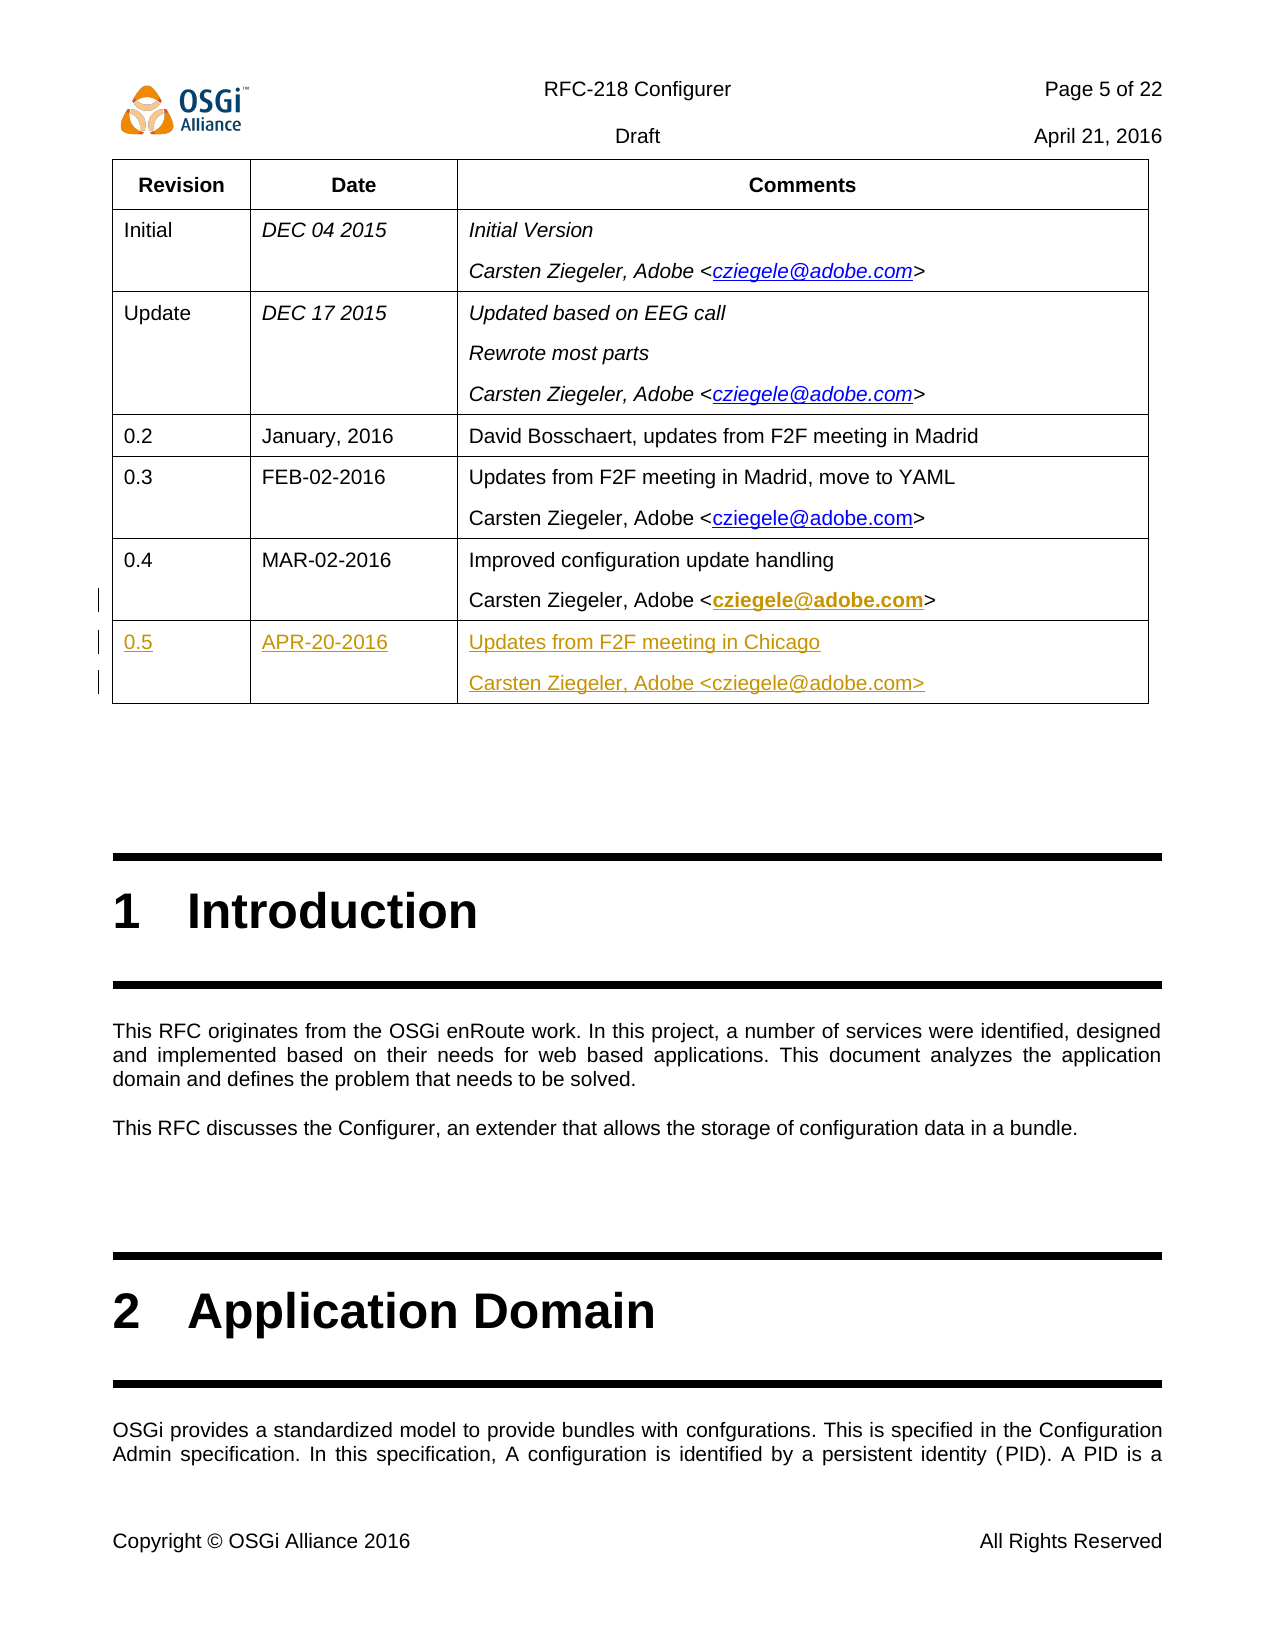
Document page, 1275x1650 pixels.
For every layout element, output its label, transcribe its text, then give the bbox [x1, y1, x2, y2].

subtitle Application Domain [112, 1253, 1162, 1388]
table_header Date [251, 160, 457, 209]
table_cell FEB-02-2016 [251, 457, 457, 538]
table_cell DEC 17 2015 [251, 292, 457, 414]
text This RFC originates from the OSGi enRoute work. In this project, a number of services were identified, designed and implemented based on their needs for web based applications. This document analyzes the application domain and defines the problem that needs to be solved. [112, 1018, 1162, 1090]
subtitle Introduction [112, 854, 1162, 989]
table_cell Improved configuration update handling Carsten Ziegeler, Adobe <cziegele@adobe.com> [458, 539, 1148, 620]
table_cell 0.5 [113, 621, 250, 703]
table_cell 0.4 [113, 539, 250, 620]
table_cell January, 2016 [251, 415, 457, 456]
text This RFC discusses the Configurer, an extender that allows the storage of configuration data in a bundle. [112, 1115, 1162, 1139]
table_cell Update [113, 292, 250, 414]
table_cell David Bosschaert, updates from F2F meeting in Madrid [458, 415, 1148, 456]
table_cell APR-20-2016 [251, 621, 457, 703]
table_header Revision [113, 160, 250, 209]
table_header Comments [458, 160, 1148, 209]
table_cell Updates from F2F meeting in Chicago Carsten Ziegeler, Adobe <cziegele@adobe.com> [458, 621, 1148, 703]
table_cell Initial Version Carsten Ziegeler, Adobe <cziegele@adobe.com> [458, 210, 1148, 291]
table_cell DEC 04 2015 [251, 210, 457, 291]
table_cell Updated based on EEG call Rewrote most parts Carsten Ziegeler, Adobe <cziegele@adobe.com> [458, 292, 1148, 414]
picture [113, 78, 257, 142]
table_cell 0.2 [113, 415, 250, 456]
table_cell Initial [113, 210, 250, 291]
table_cell MAR-02-2016 [251, 539, 457, 620]
table_cell Updates from F2F meeting in Madrid, move to YAML Carsten Ziegeler, Adobe <cziegele@adobe.com> [458, 457, 1148, 538]
text OSGi provides a standardized model to provide bundles with confgurations. This is specified in the Configuration Admin specification. In this specification, A configuration is identified by a persistent identity (PID). A PID is a [112, 1418, 1162, 1466]
table_cell 0.3 [113, 457, 250, 538]
